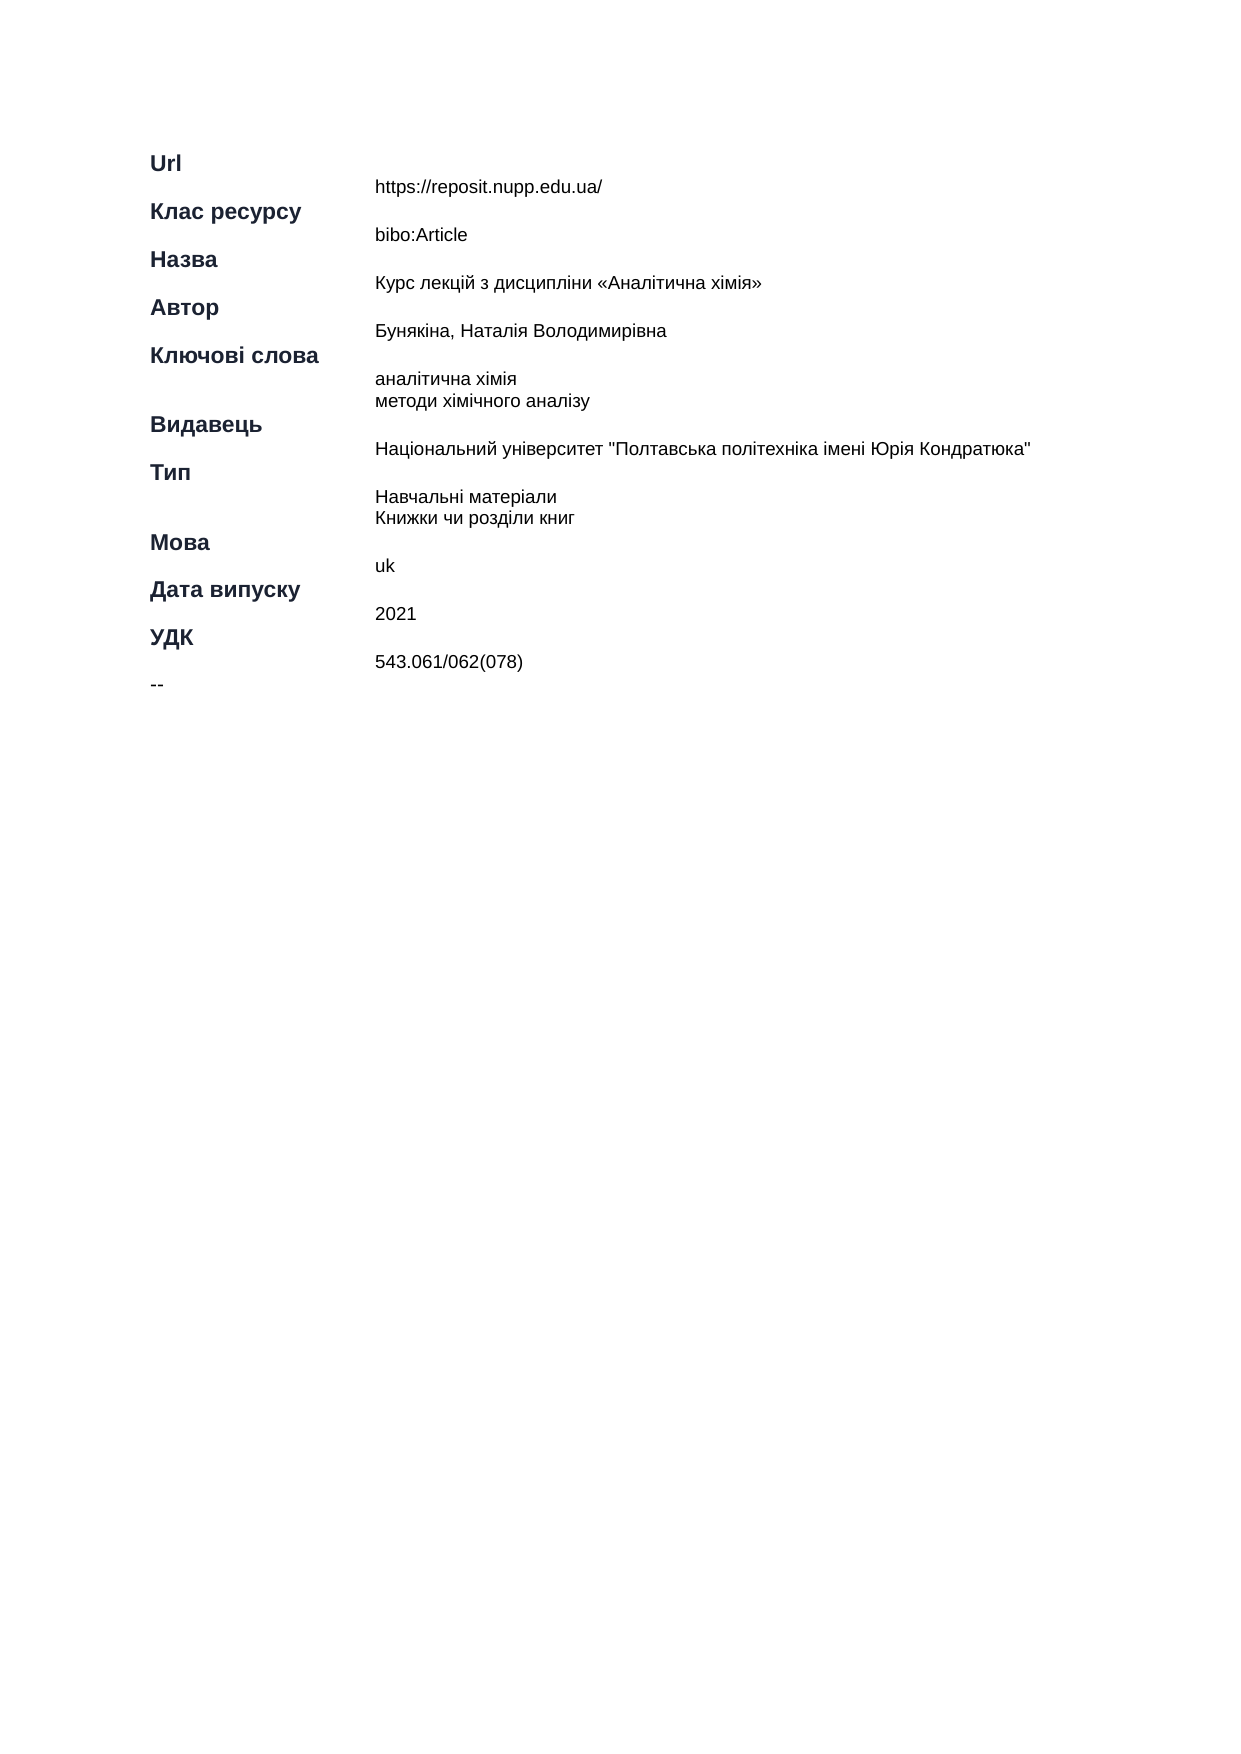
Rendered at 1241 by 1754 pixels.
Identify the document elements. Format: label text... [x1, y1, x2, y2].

text Автор [150, 294, 1090, 320]
text uk [375, 555, 1090, 576]
text 543.061/062(078) [375, 651, 1090, 672]
text Назва [150, 246, 1090, 272]
text Ключові слова [150, 342, 1090, 368]
text Дата випуску [150, 576, 1090, 603]
text Url [150, 150, 1090, 176]
text Курс лекцій з дисципліни «Аналітична хімія» [375, 272, 1090, 294]
text https://reposit.nupp.edu.ua/ [375, 176, 1090, 198]
text УДК [150, 624, 1090, 651]
text Видавець [150, 411, 1090, 437]
text Тип [150, 459, 1090, 485]
text методи хімічного аналізу [375, 389, 1090, 411]
text Мова [150, 528, 1090, 555]
text bibo:Article [375, 224, 1090, 246]
text -- [150, 672, 1090, 696]
text Клас ресурсу [150, 198, 1090, 224]
text аналітична хімія [375, 368, 1090, 389]
text Навчальні матеріали [375, 485, 1090, 507]
text Національний університет "Полтавська політехніка імені Юрія Кондратюка" [375, 437, 1090, 459]
text Книжки чи розділи книг [375, 507, 1090, 528]
text 2021 [375, 603, 1090, 624]
text Бунякіна, Наталія Володимирівна [375, 320, 1090, 342]
